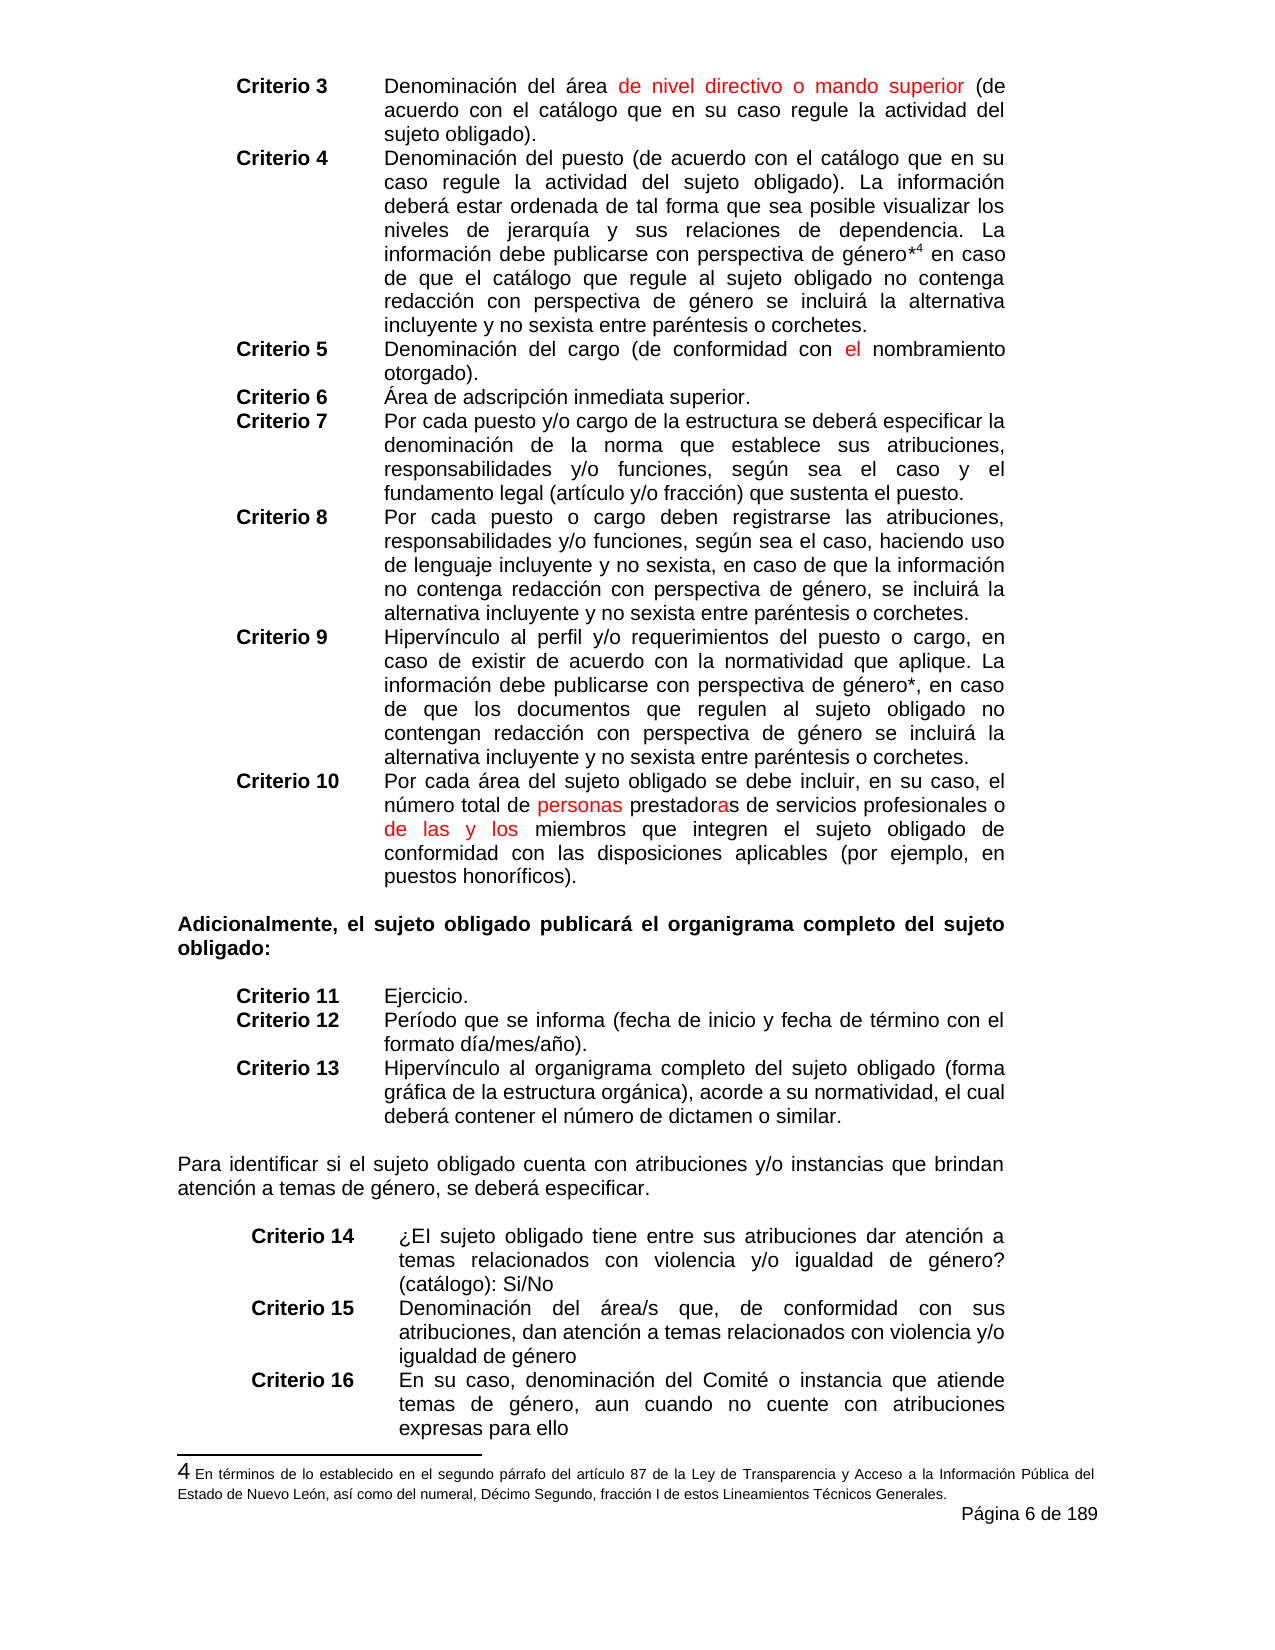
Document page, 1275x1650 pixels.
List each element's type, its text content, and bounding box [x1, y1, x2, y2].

text Criterio 11 Ejercicio. [236, 984, 1006, 1008]
text Criterio 6 Área de adscripción inmediata superior. [236, 385, 1006, 409]
text Adicionalmente, el sujeto obligado publicará el organigrama completo del sujeto obligado: [177, 912, 1006, 960]
text Criterio 7 Por cada puesto y/o cargo de la estructura se deberá especificar la denominación de la norma que establece sus atribuciones, responsabilidades y/o funciones, según sea el caso y el fundamento legal (artículo y/o fracción) que sustenta el puesto. [236, 409, 1006, 505]
text Criterio 9 Hipervínculo al perfil y/o requerimientos del puesto o cargo, en caso de existir de acuerdo con la normatividad que aplique. La información debe publicarse con perspectiva de género*, en caso de que los documentos que regulen al sujeto obligado no contengan redacción con perspectiva de género se incluirá la alternativa incluyente y no sexista entre paréntesis o corchetes. [236, 625, 1006, 768]
text Criterio 4 Denominación del puesto (de acuerdo con el catálogo que en su caso regule la actividad del sujeto obligado). La información deberá estar ordenada de tal forma que sea posible visualizar los niveles de jerarquía y sus relaciones de dependencia. La información debe publicarse con perspectiva de género* en caso de que el catálogo que regule al sujeto obligado no contenga redacción con perspectiva de género se incluirá la alternativa incluyente y no sexista entre paréntesis o corchetes. [236, 146, 1006, 337]
text Criterio 10 Por cada área del sujeto obligado se debe incluir, en su caso, el número total de personas prestadoras de servicios profesionales o de las y los miembros que integren el sujeto obligado de conformidad con las disposiciones aplicables (por ejemplo, en puestos honoríficos). [236, 768, 1006, 888]
text Criterio 14 ¿EI sujeto obligado tiene entre sus atribuciones dar atención a temas relacionados con violencia y/o igualdad de género? (catálogo): Si/No [251, 1224, 1006, 1296]
text Criterio 15 Denominación del área/s que, de conformidad con sus atribuciones, dan atención a temas relacionados con violencia y/o igualdad de género [251, 1296, 1006, 1367]
text Criterio 13 Hipervínculo al organigrama completo del sujeto obligado (forma gráfica de la estructura orgánica), acorde a su normatividad, el cual deberá contener el número de dictamen o similar. [236, 1056, 1006, 1128]
text Criterio 5 Denominación del cargo (de conformidad con el nombramiento otorgado). [236, 337, 1006, 385]
text En términos de lo establecido en el segundo párrafo del artículo 87 de la Ley de Transparencia y Acceso a la Información Pública del Estado de Nuevo León, así como del numeral, Décimo Segundo, fracción I de estos Lineamientos Técnicos Generales. [177, 1455, 1098, 1502]
text Criterio 12 Período que se informa (fecha de inicio y fecha de término con el formato día/mes/año). [236, 1008, 1006, 1056]
text Criterio 16 En su caso, denominación del Comité o instancia que atiende temas de género, aun cuando no cuente con atribuciones expresas para ello [251, 1367, 1006, 1439]
text Para identificar si el sujeto obligado cuenta con atribuciones y/o instancias que brindan atención a temas de género, se deberá especificar. [177, 1152, 1006, 1200]
text Criterio 3 Denominación del área de nivel directivo o mando superior (de acuerdo con el catálogo que en su caso regule la actividad del sujeto obligado). [236, 74, 1006, 146]
text Criterio 8 Por cada puesto o cargo deben registrarse las atribuciones, responsabilidades y/o funciones, según sea el caso, haciendo uso de lenguaje incluyente y no sexista, en caso de que la información no contenga redacción con perspectiva de género, se incluirá la alternativa incluyente y no sexista entre paréntesis o corchetes. [236, 505, 1006, 625]
